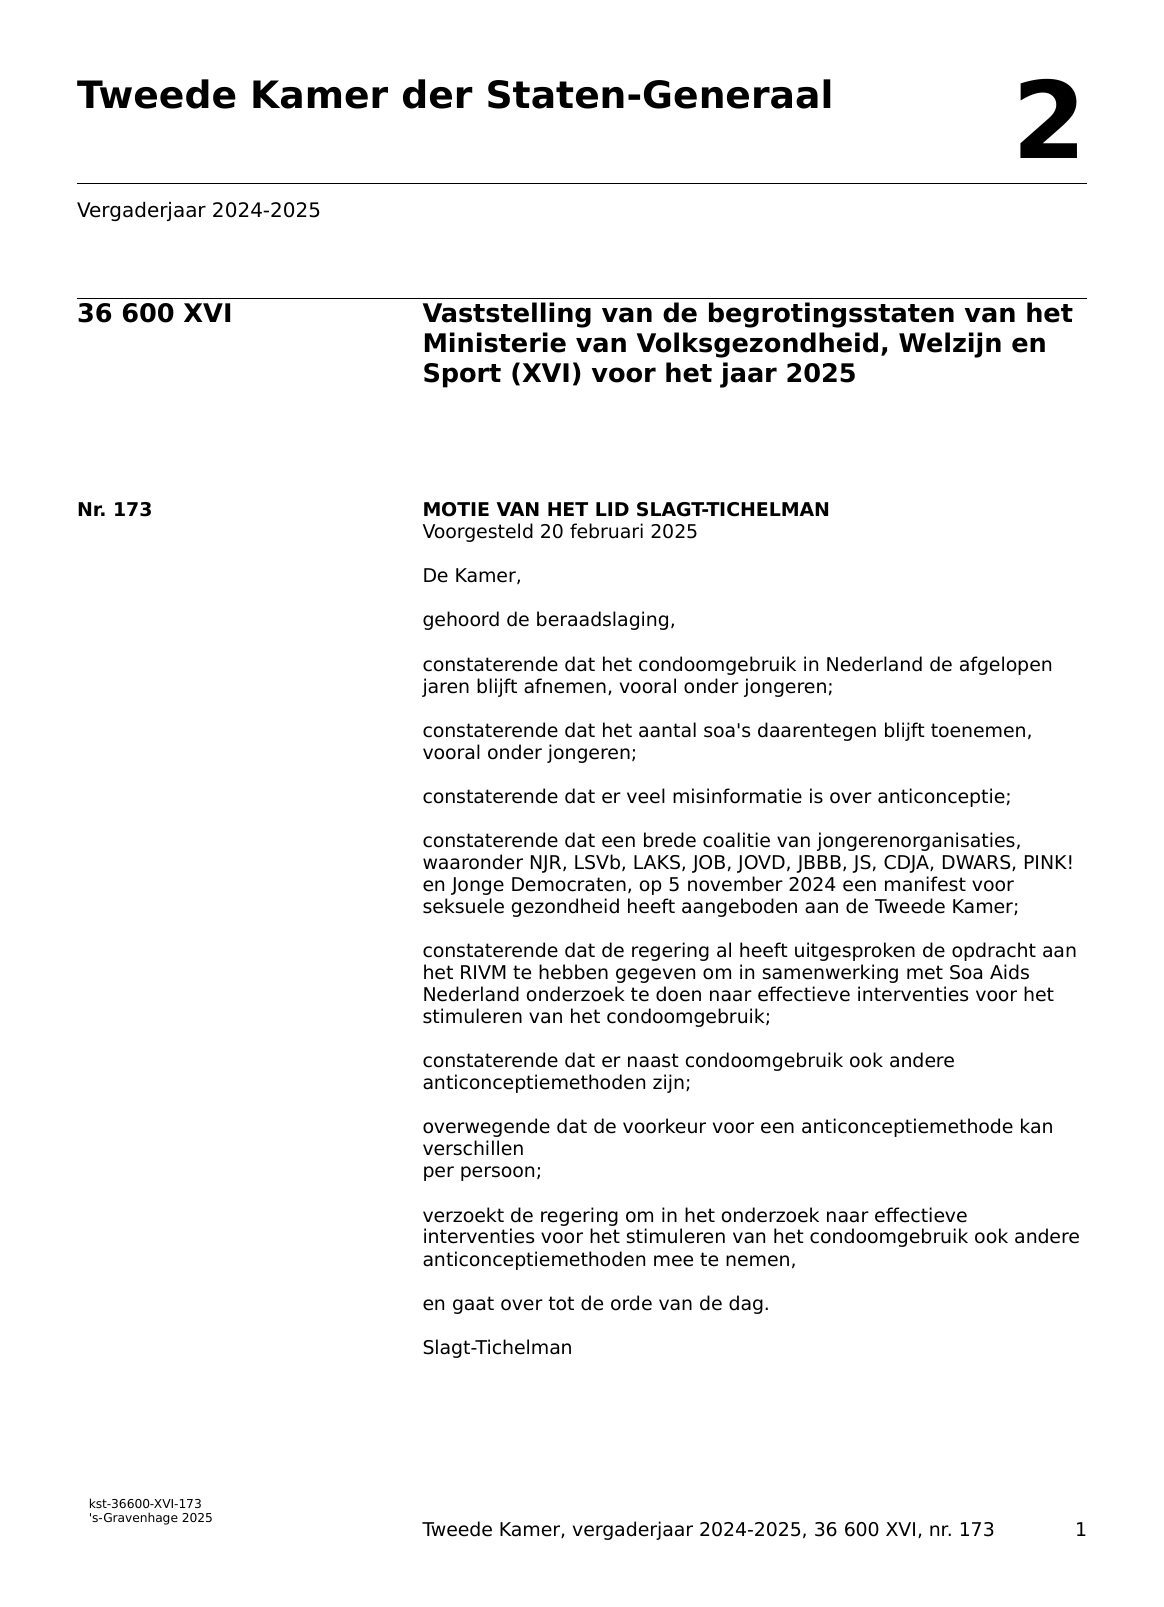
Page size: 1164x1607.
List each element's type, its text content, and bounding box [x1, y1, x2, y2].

text overwegende dat de voorkeur voor een anticonceptiemethode kan verschillen [422, 1116, 1087, 1160]
text constaterende dat het condoomgebruik in Nederland de afgelopen jaren blijft afnemen, vooral onder jongeren; [422, 653, 1087, 697]
text constaterende dat het aantal soa's daarentegen blijft toenemen, vooral onder jongeren; [422, 720, 1087, 764]
text constaterende dat er veel misinformatie is over anticonceptie; [422, 786, 1087, 808]
subtitle Nr. 173 MOTIE VAN HET LID SLAGT-TICHELMAN [77, 499, 1087, 521]
text De Kamer, [422, 565, 1087, 587]
text constaterende dat een brede coalitie van jongerenorganisaties, waaronder NJR, LSVb, LAKS, JOB, JOVD, JBBB, JS, CDJA, DWARS, PINK! en Jonge Democraten, op 5 november 2024 een manifest voor seksuele gezondheid heeft aangeboden aan de Tweede Kamer; [422, 830, 1087, 918]
text gehoord de beraadslaging, [422, 609, 1087, 631]
table_header Tweede Kamer der Staten-Generaal [77, 59, 886, 183]
text per persoon; [422, 1160, 1087, 1182]
text Voorgesteld 20 februari 2025 [422, 521, 1087, 543]
table_header 2 [886, 59, 1087, 183]
text constaterende dat er naast condoomgebruik ook andere anticonceptiemethoden zijn; [422, 1050, 1087, 1094]
subtitle 36 600 XVI Vaststelling van de begrotingsstaten van het Ministerie van Volksgezondheid, Welzijn en Sport (XVI) voor het jaar 2025 [77, 299, 1087, 388]
table_cell Vergaderjaar 2024-2025 [77, 184, 1087, 298]
text 's-Gravenhage 2025 [88, 1511, 323, 1525]
text constaterende dat de regering al heeft uitgesproken de opdracht aan het RIVM te hebben gegeven om in samenwerking met Soa Aids Nederland onderzoek te doen naar effectieve interventies voor het stimuleren van het condoomgebruik; [422, 940, 1087, 1028]
text en gaat over tot de orde van de dag. [422, 1293, 1087, 1314]
text kst-36600-XVI-173 [88, 1497, 323, 1511]
text Slagt-Tichelman [422, 1337, 1087, 1359]
text verzoekt de regering om in het onderzoek naar effectieve interventies voor het stimuleren van het condoomgebruik ook andere anticonceptiemethoden mee te nemen, [422, 1204, 1087, 1270]
